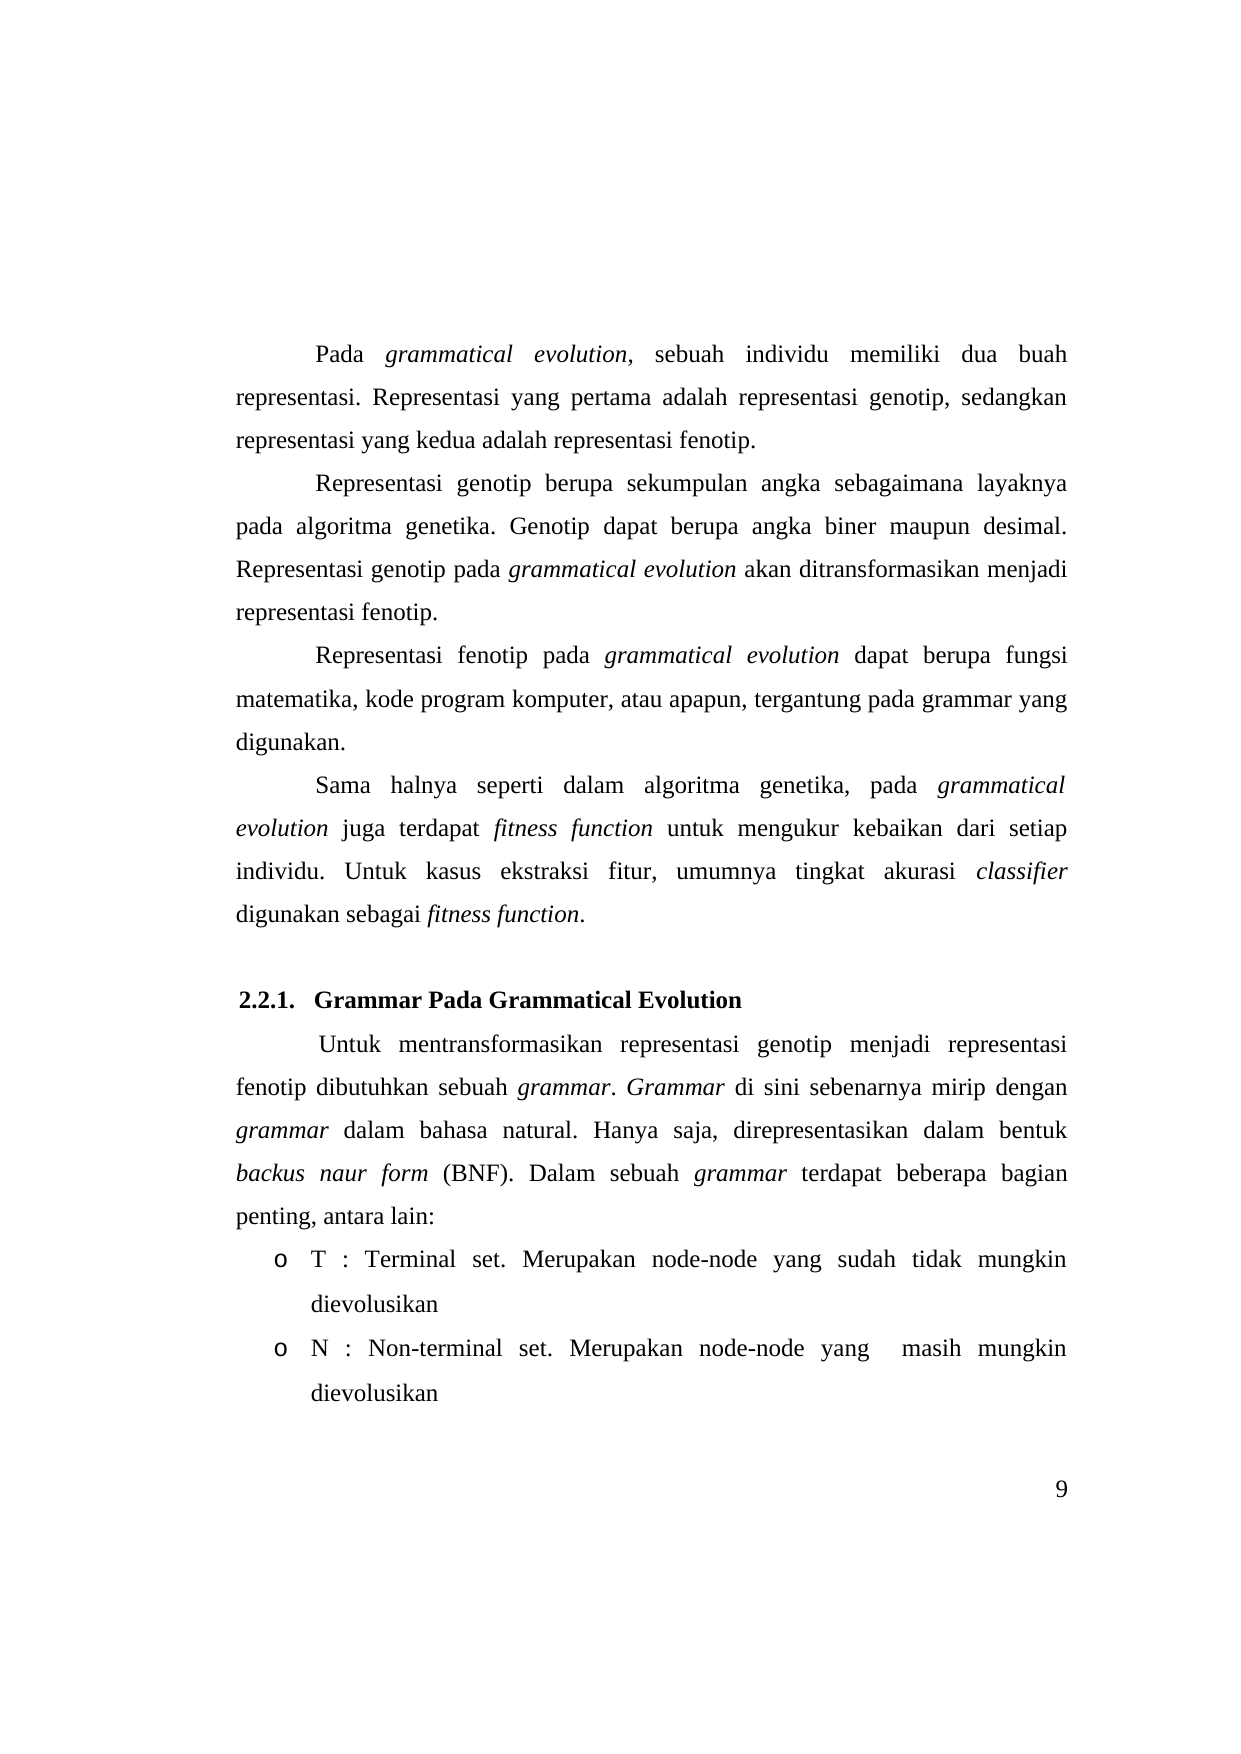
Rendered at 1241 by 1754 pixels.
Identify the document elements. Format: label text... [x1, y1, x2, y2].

list N : Non-terminal set. Merupakan node-node yang masih mungkin dievolusikan [273, 1333, 1068, 1450]
text Representasi genotip berupa sekumpulan angka sebagaimana layaknya pada algoritma genetika. Genotip dapat berupa angka biner maupun desimal. Representasi genotip pada grammatical evolution akan ditransformasikan menjadi representasi fenotip. [236, 468, 1068, 626]
text Untuk mentransformasikan representasi genotip menjadi representasi fenotip dibutuhkan sebuah grammar. Grammar di sini sebenarnya mirip dengan grammar dalam bahasa natural. Hanya saja, direpresentasikan dalam bentuk backus naur form (BNF). Dalam sebuah grammar terdapat beberapa bagian penting, antara lain: [236, 1029, 1068, 1230]
text Representasi fenotip pada grammatical evolution dapat berupa fungsi matematika, kode program komputer, atau apapun, tergantung pada grammar yang digunakan. [236, 641, 1068, 756]
list T : Terminal set. Merupakan node-node yang sudah tidak mungkin dievolusikan [273, 1244, 1068, 1318]
text Sama halnya seperti dalam algoritma genetika, pada grammatical evolution juga terdapat fitness function untuk mengukur kebaikan dari setiap individu. Untuk kasus ekstraksi fitur, umumnya tingkat akurasi classifier digunakan sebagai fitness function. [236, 770, 1068, 928]
text Pada grammatical evolution, sebuah individu memiliki dua buah representasi. Representasi yang pertama adalah representasi genotip, sedangkan representasi yang kedua adalah representasi fenotip. [236, 339, 1068, 454]
subtitle Grammar Pada Grammatical Evolution [239, 986, 1068, 1014]
